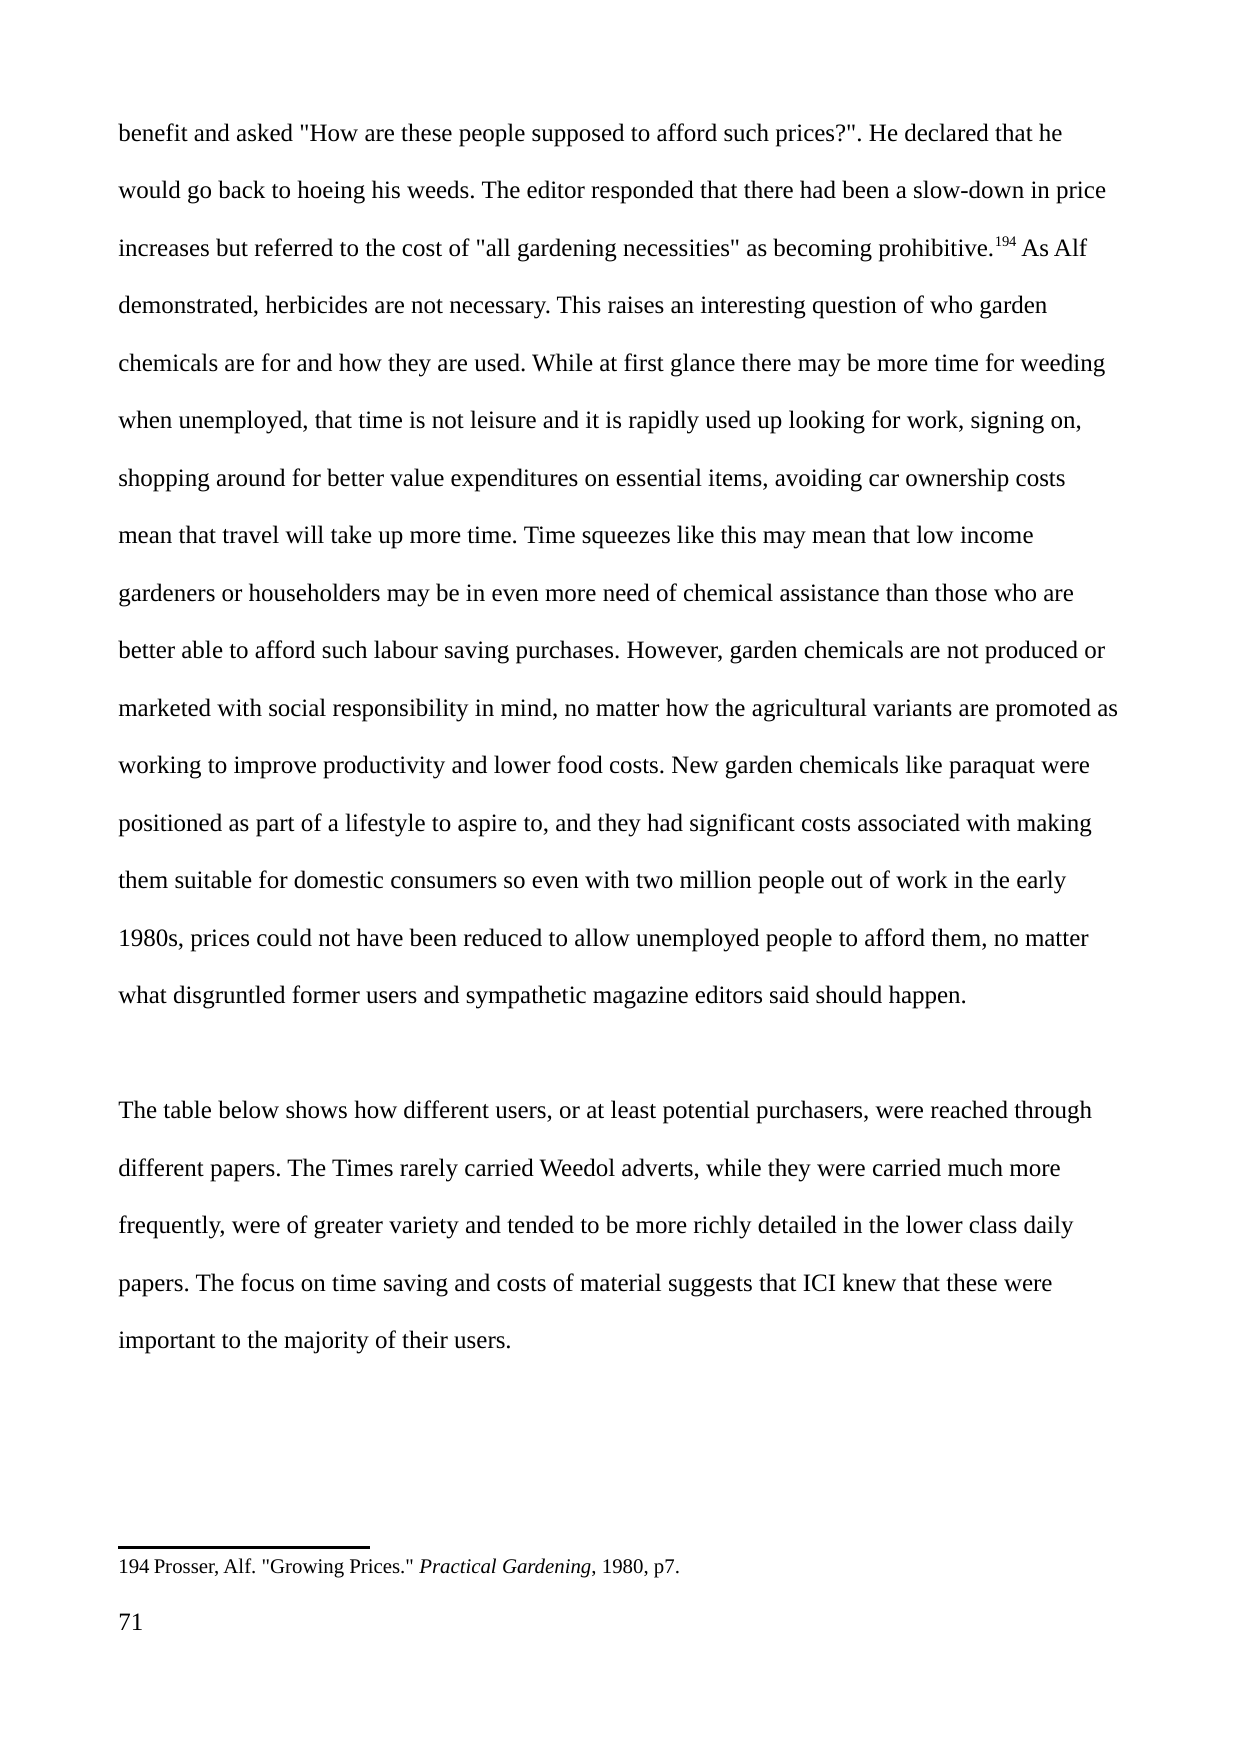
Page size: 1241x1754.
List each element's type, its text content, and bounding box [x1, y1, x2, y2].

text The table below shows how different users, or at least potential purchasers, were reached through different papers. The Times rarely carried Weedol adverts, while they were carried much more frequently, were of greater variety and tended to be more richly detailed in the lower class daily papers. The focus on time saving and costs of material suggests that ICI knew that these were important to the majority of their users. [118, 1096, 1122, 1354]
text Prosser, Alf. "Growing Prices." Practical Gardening, 1980, p7. [118, 1553, 1122, 1578]
text benefit and asked "How are these people supposed to afford such prices?". He declared that he would go back to hoeing his weeds. The editor responded that there had been a slow-down in price increases but referred to the cost of "all gardening necessities" as becoming prohibitive. As Alf demonstrated, herbicides are not necessary. This raises an interesting question of who garden chemicals are for and how they are used. While at first glance there may be more time for weeding when unemployed, that time is not leisure and it is rapidly used up looking for work, signing on, shopping around for better value expenditures on essential items, avoiding car ownership costs mean that travel will take up more time. Time squeezes like this may mean that low income gardeners or householders may be in even more need of chemical assistance than those who are better able to afford such labour saving purchases. However, garden chemicals are not produced or marketed with social responsibility in mind, no matter how the agricultural variants are promoted as working to improve productivity and lower food costs. New garden chemicals like paraquat were positioned as part of a lifestyle to aspire to, and they had significant costs associated with making them suitable for domestic consumers so even with two million people out of work in the early 1980s, prices could not have been reduced to allow unemployed people to afford them, no matter what disgruntled former users and sympathetic magazine editors said should happen. [118, 118, 1122, 1009]
